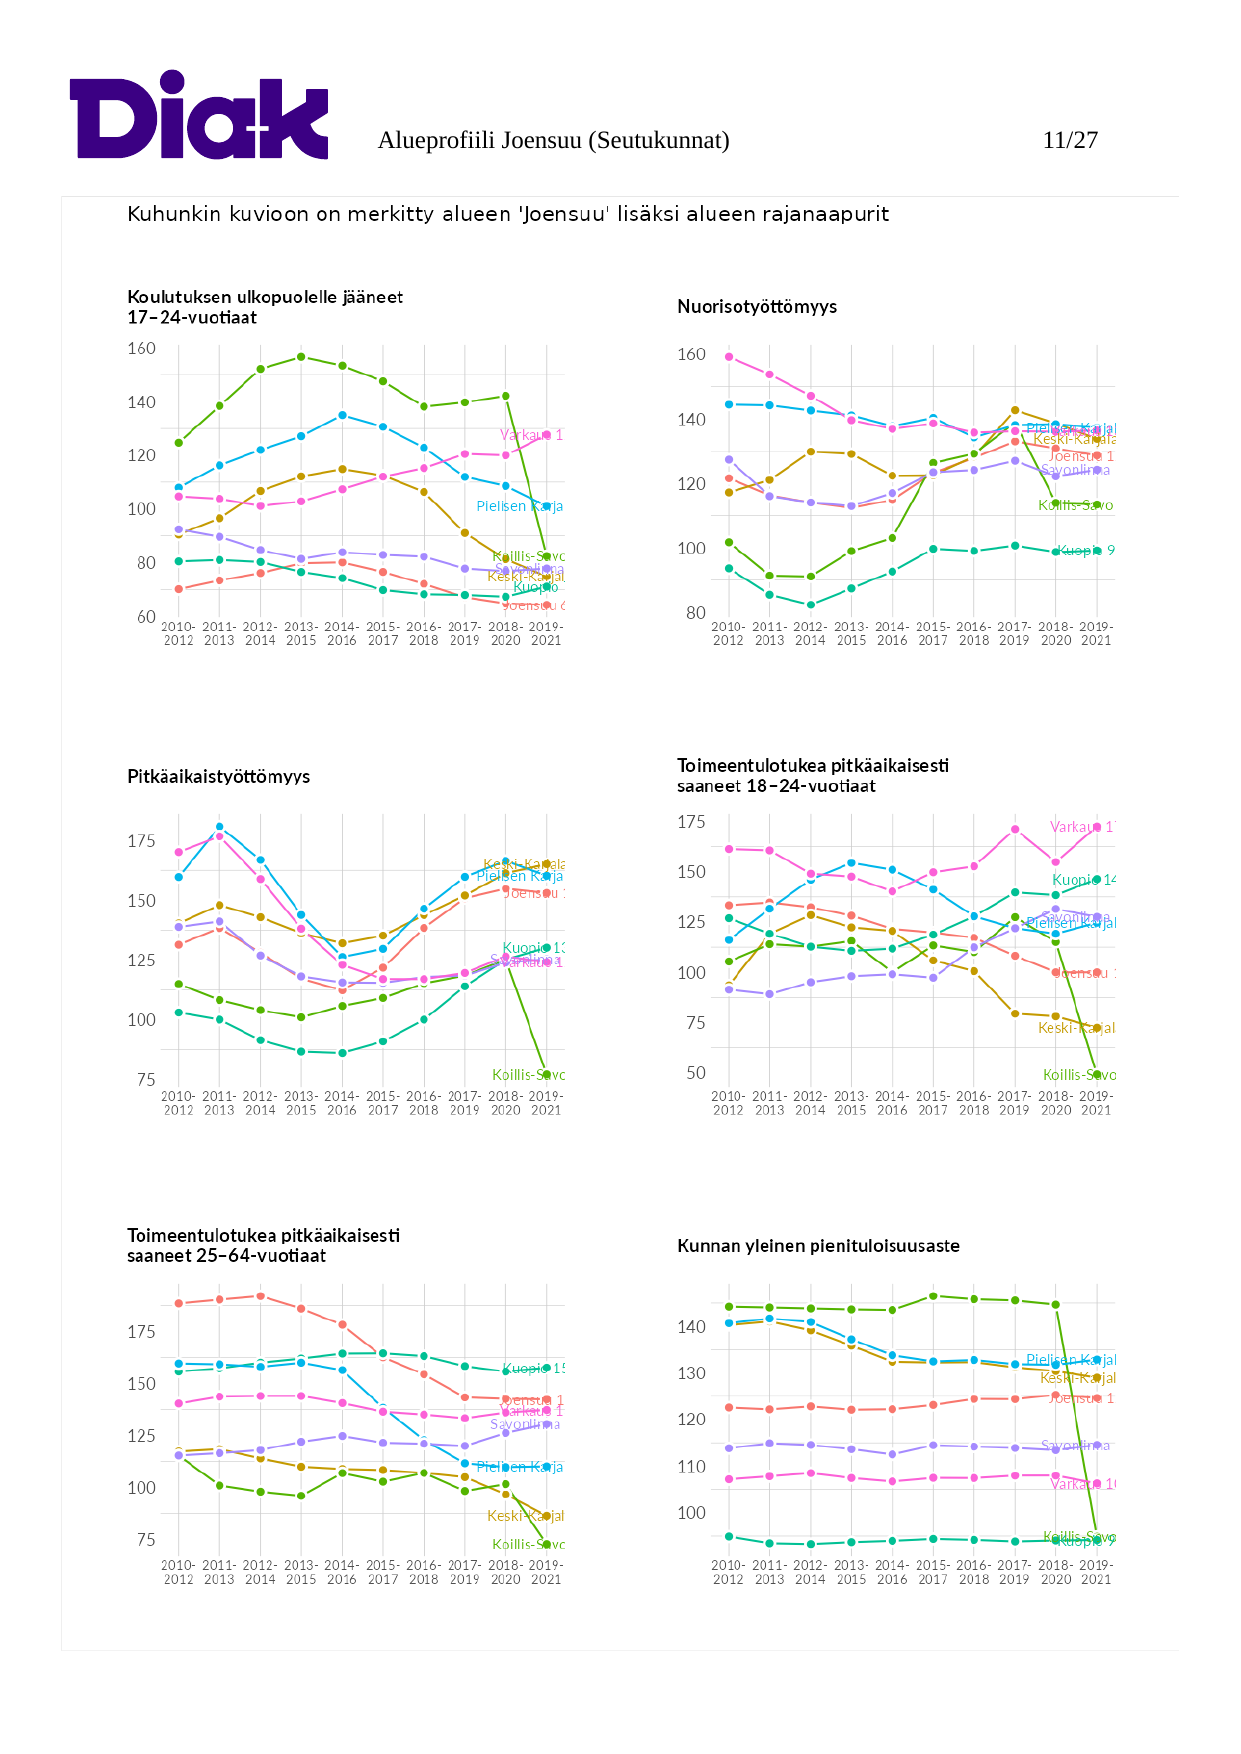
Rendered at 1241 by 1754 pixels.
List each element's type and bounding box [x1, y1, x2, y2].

picture [61, 196, 1179, 1651]
